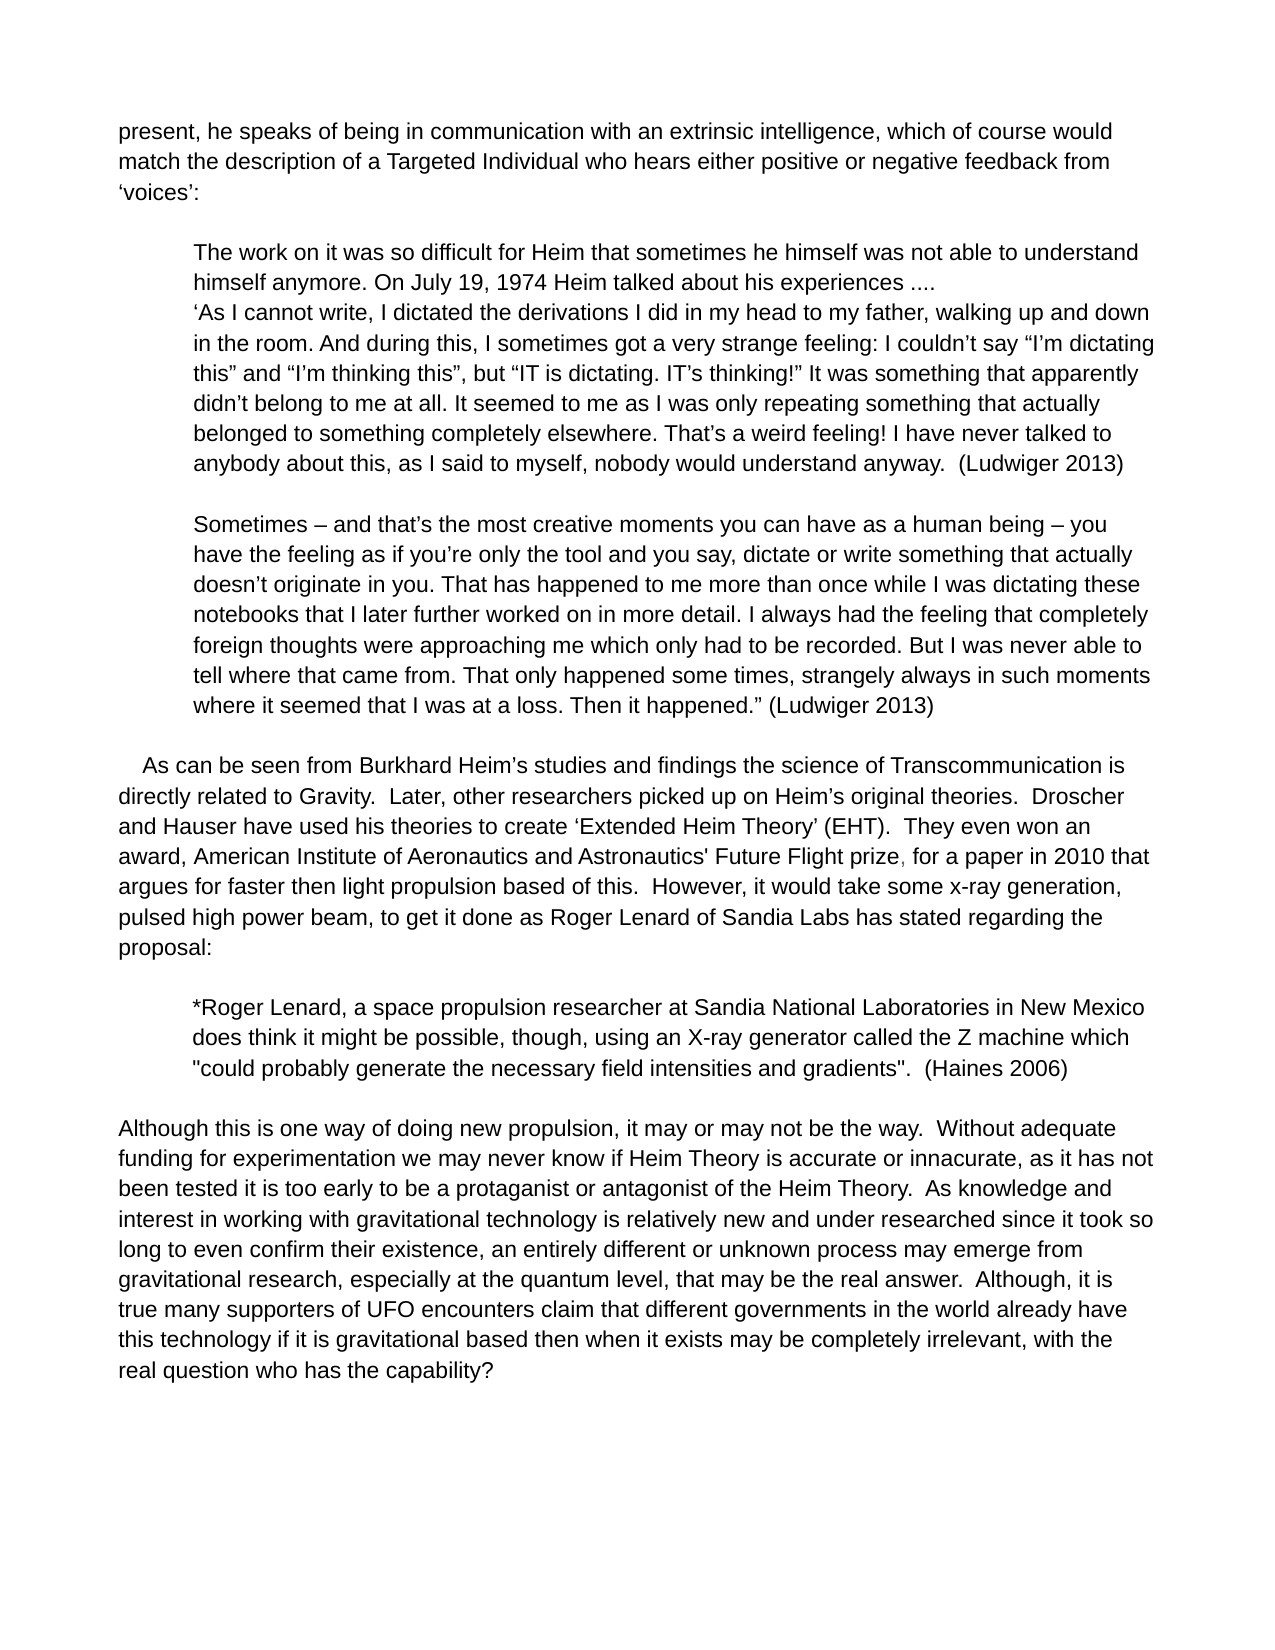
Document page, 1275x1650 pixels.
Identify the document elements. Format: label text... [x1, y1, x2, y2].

text Although this is one way of doing new propulsion, it may or may not be the way. Without adequate funding for experimentation we may never know if Heim Theory is accurate or innacurate, as it has not been tested it is too early to be a protaganist or antagonist of the Heim Theory. As knowledge and interest in working with gravitational technology is relatively new and under researched since it took so long to even confirm their existence, an entirely different or unknown process may emerge from gravitational research, especially at the quantum level, that may be the real answer. Although, it is true many supporters of UFO encounters claim that different governments in the world already have this technology if it is gravitational based then when it exists may be completely irrelevant, with the real question who has the capability? [118, 1115, 1157, 1383]
text *Roger Lenard, a space propulsion researcher at Sandia National Laboratories in New Mexico does think it might be possible, though, using an X-ray generator called the Z machine which "could probably generate the necessary field intensities and gradients". (Haines 2006) [192, 994, 1157, 1081]
text Sometimes – and that’s the most creative moments you can have as a human being – you have the feeling as if you’re only the tool and you say, dictate or write something that actually doesn’t originate in you. That has happened to me more than once while I was dictating these notebooks that I later further worked on in more detail. I always had the feeling that completely foreign thoughts were approaching me which only had to be recorded. But I was never able to tell where that came from. That only happened some times, strangely always in such moments where it seemed that I was at a loss. Then it happened.” (Ludwiger 2013) [193, 511, 1157, 718]
text As can be seen from Burkhard Heim’s studies and findings the science of Transcommunication is directly related to Gravity. Later, other researchers picked up on Heim’s original theories. Droscher and Hauser have used his theories to create ‘Extended Heim Theory’ (EHT). They even won an award, American Institute of Aeronautics and Astronautics' Future Flight prize, for a paper in 2010 that argues for faster then light propulsion based of this. However, it would take some x-ray generation, pulsed high power beam, to get it done as Roger Lenard of Sandia Labs has stated regarding the proposal: [118, 752, 1157, 960]
text present, he speaks of being in communication with an extrinsic intelligence, which of course would match the description of a Targeted Individual who hears either positive or negative feedback from ‘voices’: [118, 118, 1157, 205]
text The work on it was so difficult for Heim that sometimes he himself was not able to understand himself anymore. On July 19, 1974 Heim talked about his experiences .... ‘As I cannot write, I dictated the derivations I did in my head to my father, walking up and down in the room. And during this, I sometimes got a very strange feeling: I couldn’t say “I’m dictating this” and “I’m thinking this”, but “IT is dictating. IT’s thinking!” It was something that apparently didn’t belong to me at all. It seemed to me as I was only repeating something that actually belonged to something completely elsewhere. That’s a weird feeling! I have never talked to anybody about this, as I said to myself, nobody would understand anyway. (Ludwiger 2013) [193, 239, 1157, 477]
